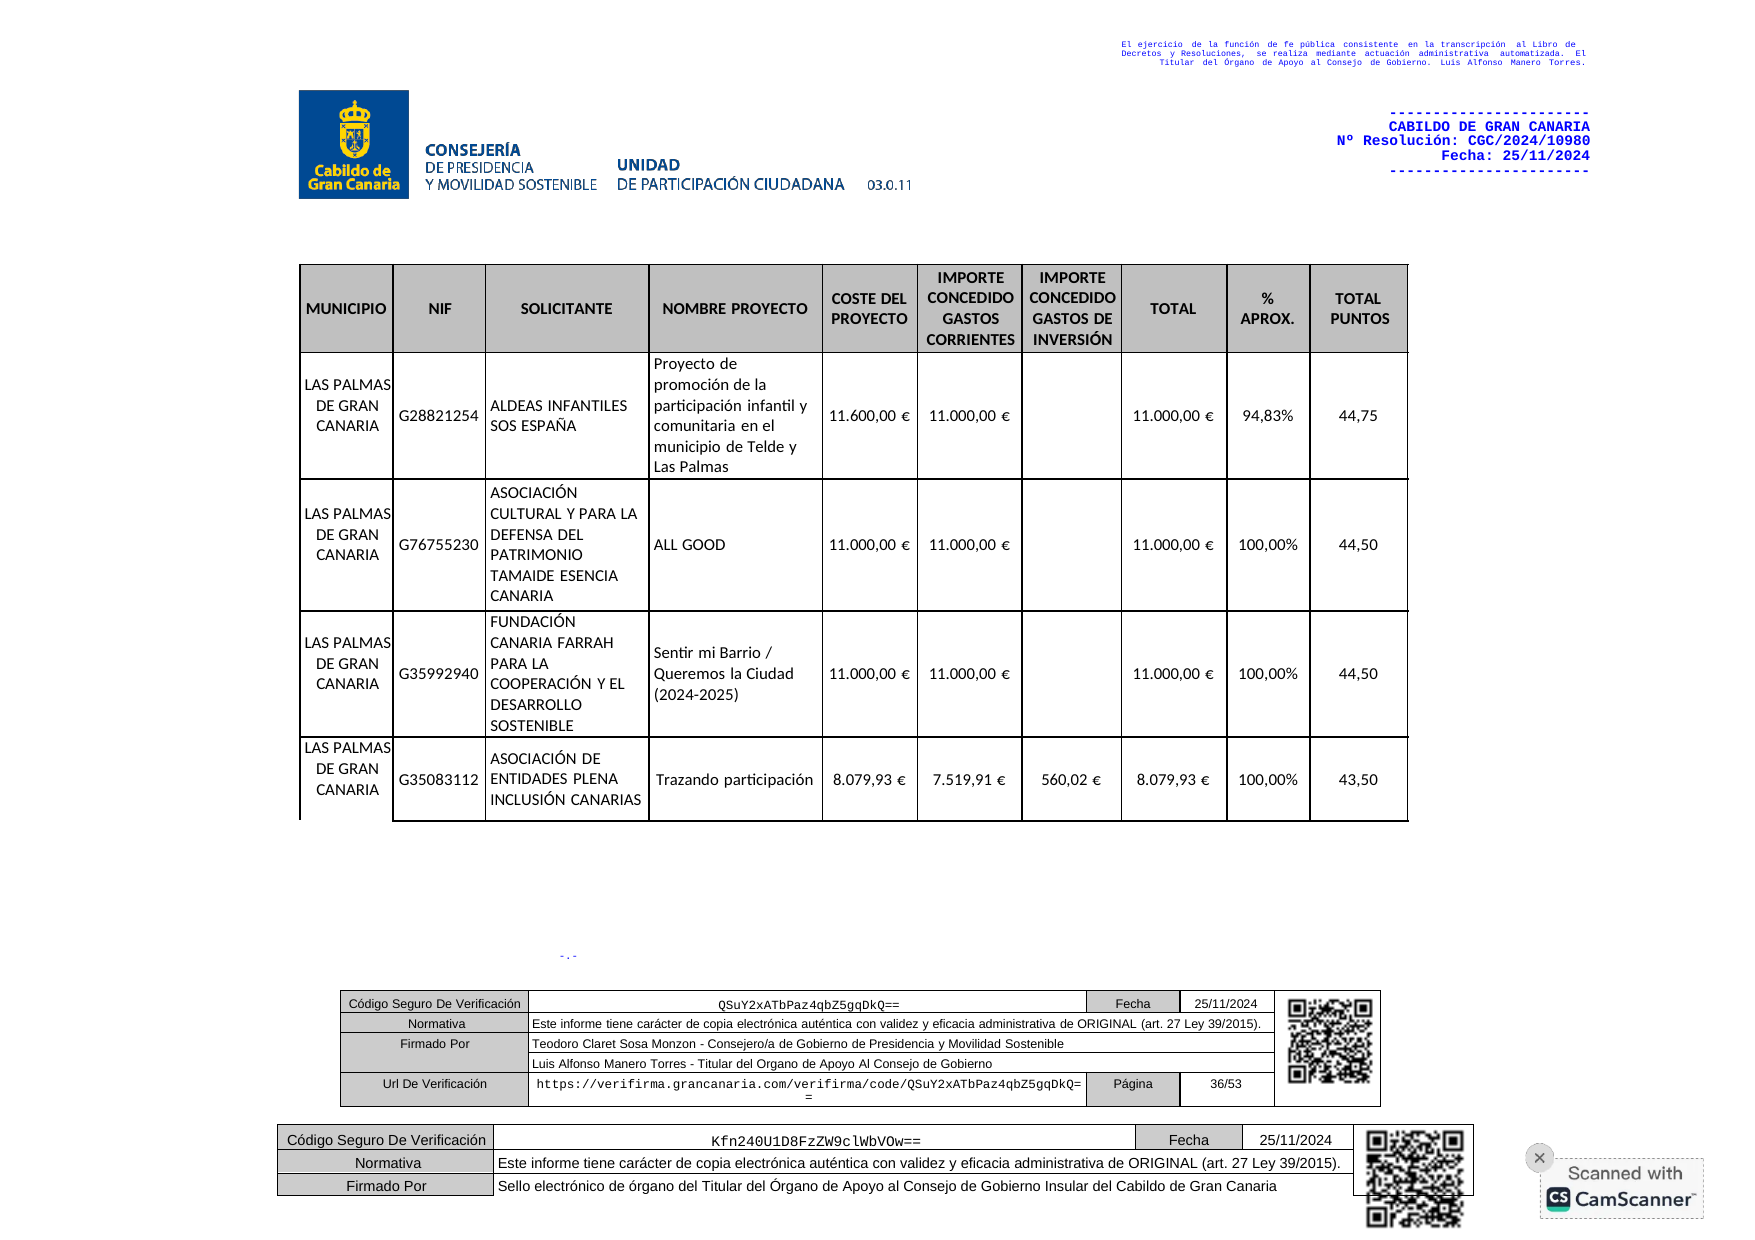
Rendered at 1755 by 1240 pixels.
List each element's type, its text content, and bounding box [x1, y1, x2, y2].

table_header Fecha [1136, 1125, 1242, 1149]
table_cell 11.000,00 € [823, 612, 917, 736]
table_cell 11.600,00 € [823, 353, 917, 478]
table_cell G28821254 [394, 353, 485, 478]
table_header SOLICITANTE [486, 265, 648, 352]
table_header NIF [394, 265, 485, 352]
table_cell 11.000,00 € [918, 612, 1021, 736]
table_cell LAS PALMAS DE GRAN CANARIA [301, 353, 392, 478]
table_cell [1023, 480, 1121, 610]
table_cell 11.000,00 € [1122, 612, 1226, 736]
table_cell Proyecto de promoción de la participación infantil y comunitaria en el municipio de Telde y Las Palmas [650, 353, 822, 478]
table_cell ALL GOOD [650, 480, 822, 610]
table_cell Url De Verificación [341, 1073, 528, 1106]
table_header TOTAL PUNTOS [1311, 265, 1407, 352]
table_cell 43,50 [1311, 738, 1407, 820]
table_cell 94,83% [1228, 353, 1309, 478]
table_cell 100,00% [1228, 612, 1309, 736]
table_cell G35083112 [394, 738, 485, 820]
table_cell [1023, 612, 1121, 736]
table_header IMPORTE CONCEDIDO GASTOS DE INVERSIÓN [1023, 265, 1121, 352]
table_header COSTE DEL PROYECTO [823, 265, 917, 352]
table_cell 100,00% [1228, 738, 1309, 820]
table_cell Normativa [278, 1150, 493, 1172]
table_cell 11.000,00 € [918, 353, 1021, 478]
table_header Código Seguro De Verificación [278, 1125, 493, 1149]
table_cell 8.079,93 € [823, 738, 917, 820]
table_cell 100,00% [1228, 480, 1309, 610]
table_cell LAS PALMAS DE GRAN CANARIA [301, 738, 392, 820]
table_cell 44,50 [1311, 480, 1407, 610]
table_cell Firmado Por [341, 1033, 528, 1072]
table_cell ASOCIACIÓN DE ENTIDADES PLENA INCLUSIÓN CANARIAS [486, 738, 648, 820]
table_header Kfn240U1D8FzZW9clWbVOw== [494, 1125, 1135, 1149]
table_header Código Seguro De Verificación [341, 991, 528, 1012]
table_cell FUNDACIÓN CANARIA FARRAH PARA LA COOPERACIÓN Y EL DESARROLLO SOSTENIBLE [486, 612, 648, 736]
table_header MUNICIPIO [301, 265, 392, 352]
table_cell 7.519,91 € [918, 738, 1021, 820]
table_header % APROX. [1228, 265, 1309, 352]
table_header IMPORTE CONCEDIDO GASTOS CORRIENTES [918, 265, 1021, 352]
table_cell 8.079,93 € [1122, 738, 1226, 820]
table_cell Sello electrónico de órgano del Titular del Órgano de Apoyo al Consejo de Gobierno Insular del Cabildo de Gran Canaria [494, 1174, 1353, 1195]
table_cell Firmado Por [278, 1174, 493, 1195]
table_header NOMBRE PROYECTO [650, 265, 822, 352]
table_cell Trazando participación [650, 738, 822, 820]
table_cell LAS PALMAS DE GRAN CANARIA [301, 612, 392, 736]
table_header Fecha [1087, 991, 1179, 1012]
table_cell Sentir mi Barrio / Queremos la Ciudad (2024-2025) [650, 612, 822, 736]
table_cell 11.000,00 € [1122, 353, 1226, 478]
table_cell [1023, 353, 1121, 478]
table_header QSuY2xATbPaz4qbZ5gqDkQ== [529, 991, 1086, 1012]
table_header [1275, 991, 1380, 1106]
table_cell 44,50 [1311, 612, 1407, 736]
table_cell G76755230 [394, 480, 485, 610]
text -.- [559, 951, 1717, 962]
table_cell ASOCIACIÓN CULTURAL Y PARA LA DEFENSA DEL PATRIMONIO TAMAIDE ESENCIA CANARIA [486, 480, 648, 610]
table_cell 44,75 [1311, 353, 1407, 478]
table_cell Teodoro Claret Sosa Monzon - Consejero/a de Gobierno de Presidencia y Movilidad Sostenible [529, 1033, 1274, 1052]
table_cell Este informe tiene carácter de copia electrónica auténtica con validez y eficacia administrativa de ORIGINAL (art. 27 Ley 39/2015). [529, 1013, 1274, 1032]
table_header 25/11/2024 [1243, 1125, 1353, 1149]
table_cell 560,02 € [1023, 738, 1121, 820]
table_cell 11.000,00 € [823, 480, 917, 610]
table_cell ALDEAS INFANTILES SOS ESPAÑA [486, 353, 648, 478]
table_header 25/11/2024 [1181, 991, 1274, 1012]
table_cell https://verifirma.grancanaria.com/verifirma/code/QSuY2xATbPaz4qbZ5gqDkQ= = [529, 1073, 1086, 1106]
table_header TOTAL [1122, 265, 1226, 352]
table_cell 11.000,00 € [1122, 480, 1226, 610]
table_cell G35992940 [394, 612, 485, 736]
table_cell 11.000,00 € [918, 480, 1021, 610]
table_cell 36/53 [1181, 1073, 1274, 1106]
table_cell Normativa [341, 1013, 528, 1032]
table_cell Luis Alfonso Manero Torres - Titular del Organo de Apoyo Al Consejo de Gobierno [529, 1053, 1274, 1072]
table_cell Página [1087, 1073, 1179, 1106]
table_cell LAS PALMAS DE GRAN CANARIA [301, 480, 392, 610]
table_cell Este informe tiene carácter de copia electrónica auténtica con validez y eficacia administrativa de ORIGINAL (art. 27 Ley 39/2015). [494, 1150, 1353, 1172]
